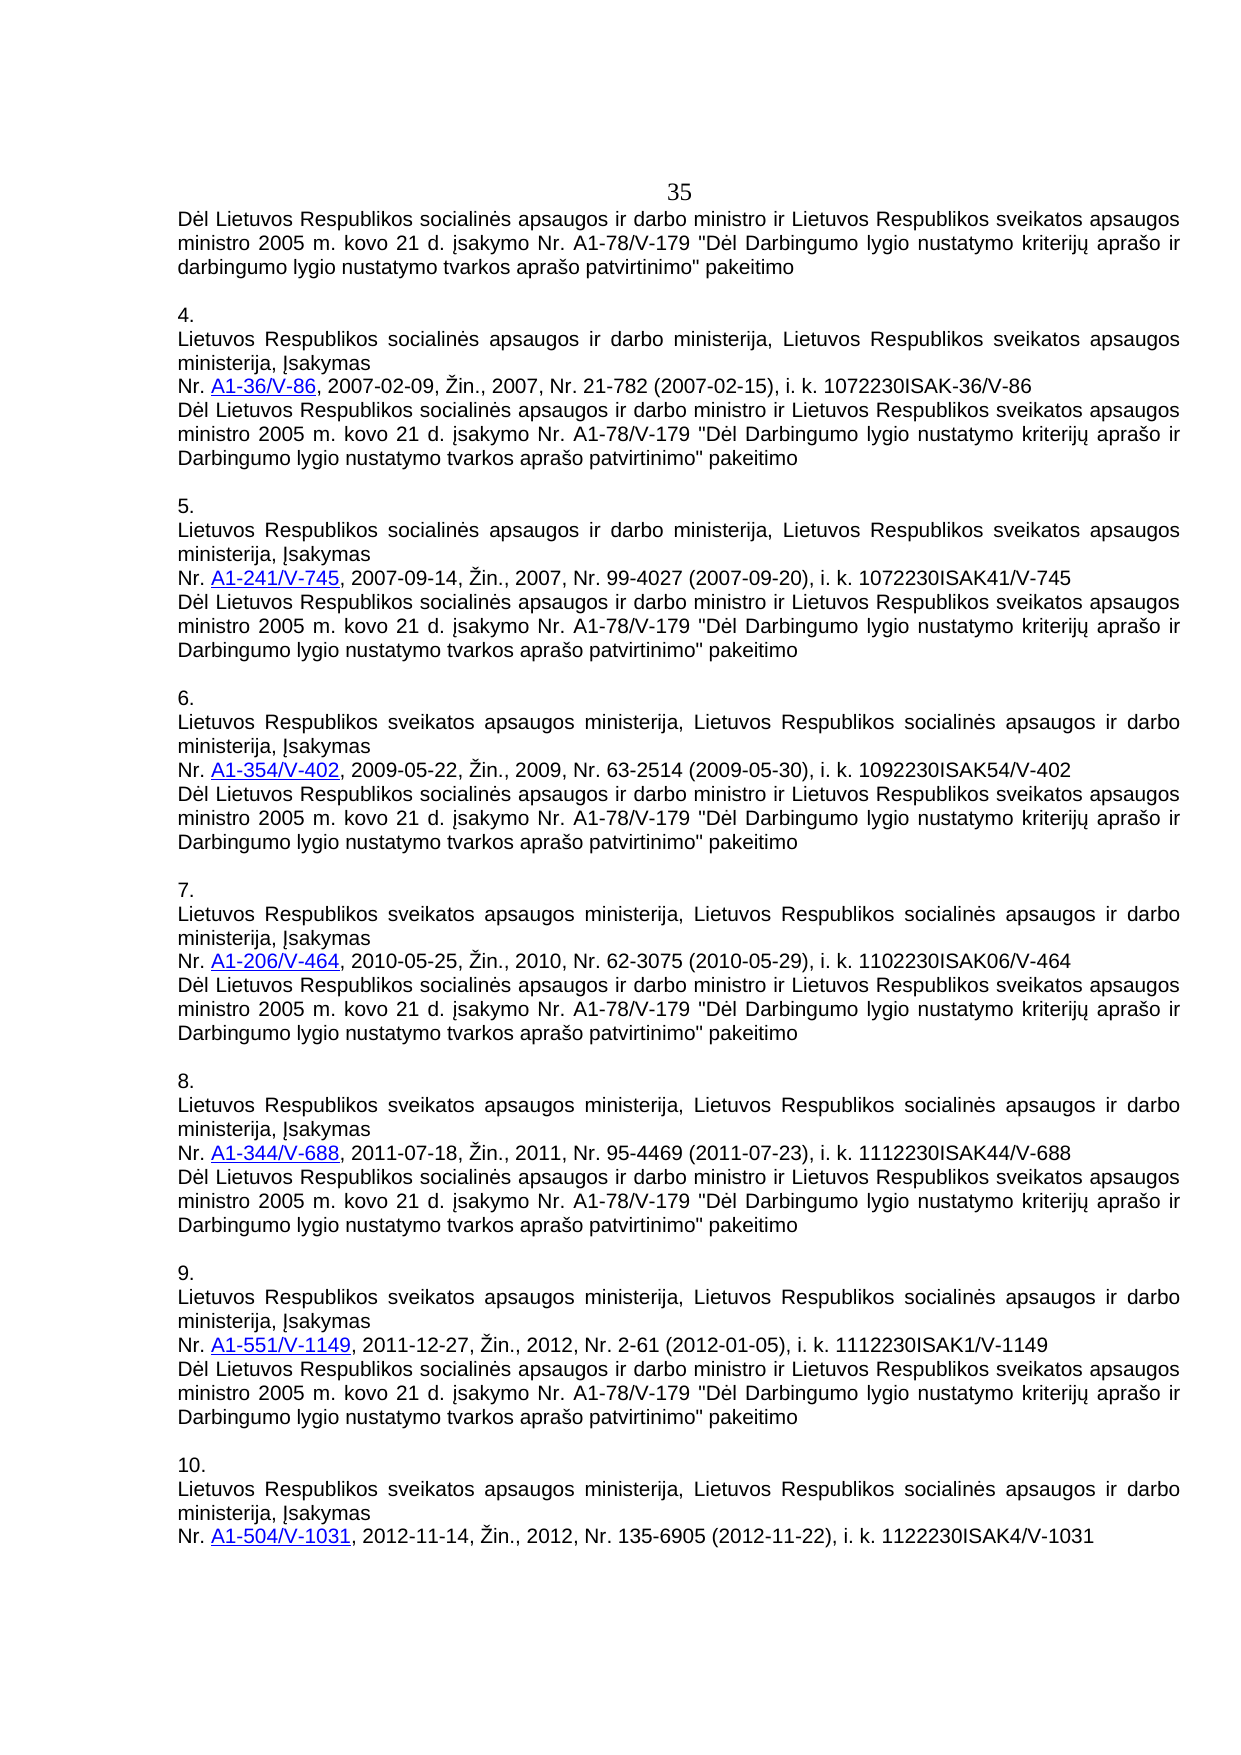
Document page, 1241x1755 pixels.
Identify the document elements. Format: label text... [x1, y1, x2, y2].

text Lietuvos Respublikos sveikatos apsaugos ministerija, Lietuvos Respublikos socialinės apsaugos ir darbo ministerija, Įsakymas [177, 1093, 1181, 1141]
text Dėl Lietuvos Respublikos socialinės apsaugos ir darbo ministro ir Lietuvos Respublikos sveikatos apsaugos ministro 2005 m. kovo 21 d. įsakymo Nr. A1-78/V-179 "Dėl Darbingumo lygio nustatymo kriterijų aprašo ir Darbingumo lygio nustatymo tvarkos aprašo patvirtinimo" pakeitimo [177, 398, 1181, 470]
text Nr. A1-551/V-1149, 2011-12-27, Žin., 2012, Nr. 2-61 (2012-01-05), i. k. 1112230ISAK1/V-1149 [177, 1333, 1181, 1357]
text 4. [177, 302, 1181, 326]
text Lietuvos Respublikos sveikatos apsaugos ministerija, Lietuvos Respublikos socialinės apsaugos ir darbo ministerija, Įsakymas [177, 901, 1181, 949]
text Nr. A1-36/V-86, 2007-02-09, Žin., 2007, Nr. 21-782 (2007-02-15), i. k. 1072230ISAK-36/V-86 [177, 374, 1181, 398]
text Dėl Lietuvos Respublikos socialinės apsaugos ir darbo ministro ir Lietuvos Respublikos sveikatos apsaugos ministro 2005 m. kovo 21 d. įsakymo Nr. A1-78/V-179 "Dėl Darbingumo lygio nustatymo kriterijų aprašo ir Darbingumo lygio nustatymo tvarkos aprašo patvirtinimo" pakeitimo [177, 1357, 1181, 1428]
text Nr. A1-206/V-464, 2010-05-25, Žin., 2010, Nr. 62-3075 (2010-05-29), i. k. 1102230ISAK06/V-464 [177, 949, 1181, 973]
text Lietuvos Respublikos sveikatos apsaugos ministerija, Lietuvos Respublikos socialinės apsaugos ir darbo ministerija, Įsakymas [177, 710, 1181, 758]
text 10. [177, 1452, 1181, 1476]
text Dėl Lietuvos Respublikos socialinės apsaugos ir darbo ministro ir Lietuvos Respublikos sveikatos apsaugos ministro 2005 m. kovo 21 d. įsakymo Nr. A1-78/V-179 "Dėl Darbingumo lygio nustatymo kriterijų aprašo ir Darbingumo lygio nustatymo tvarkos aprašo patvirtinimo" pakeitimo [177, 1165, 1181, 1237]
text Dėl Lietuvos Respublikos socialinės apsaugos ir darbo ministro ir Lietuvos Respublikos sveikatos apsaugos ministro 2005 m. kovo 21 d. įsakymo Nr. A1-78/V-179 "Dėl Darbingumo lygio nustatymo kriterijų aprašo ir darbingumo lygio nustatymo tvarkos aprašo patvirtinimo" pakeitimo [177, 207, 1181, 278]
text Lietuvos Respublikos socialinės apsaugos ir darbo ministerija, Lietuvos Respublikos sveikatos apsaugos ministerija, Įsakymas [177, 326, 1181, 374]
text Nr. A1-344/V-688, 2011-07-18, Žin., 2011, Nr. 95-4469 (2011-07-23), i. k. 1112230ISAK44/V-688 [177, 1141, 1181, 1165]
text Nr. A1-354/V-402, 2009-05-22, Žin., 2009, Nr. 63-2514 (2009-05-30), i. k. 1092230ISAK54/V-402 [177, 758, 1181, 782]
text 5. [177, 494, 1181, 518]
text Nr. A1-504/V-1031, 2012-11-14, Žin., 2012, Nr. 135-6905 (2012-11-22), i. k. 1122230ISAK4/V-1031 [177, 1524, 1181, 1548]
text Lietuvos Respublikos sveikatos apsaugos ministerija, Lietuvos Respublikos socialinės apsaugos ir darbo ministerija, Įsakymas [177, 1476, 1181, 1524]
text Dėl Lietuvos Respublikos socialinės apsaugos ir darbo ministro ir Lietuvos Respublikos sveikatos apsaugos ministro 2005 m. kovo 21 d. įsakymo Nr. A1-78/V-179 "Dėl Darbingumo lygio nustatymo kriterijų aprašo ir Darbingumo lygio nustatymo tvarkos aprašo patvirtinimo" pakeitimo [177, 782, 1181, 853]
text 8. [177, 1069, 1181, 1093]
text 9. [177, 1261, 1181, 1285]
text Lietuvos Respublikos sveikatos apsaugos ministerija, Lietuvos Respublikos socialinės apsaugos ir darbo ministerija, Įsakymas [177, 1285, 1181, 1333]
text 7. [177, 877, 1181, 901]
text Lietuvos Respublikos socialinės apsaugos ir darbo ministerija, Lietuvos Respublikos sveikatos apsaugos ministerija, Įsakymas [177, 518, 1181, 566]
text Dėl Lietuvos Respublikos socialinės apsaugos ir darbo ministro ir Lietuvos Respublikos sveikatos apsaugos ministro 2005 m. kovo 21 d. įsakymo Nr. A1-78/V-179 "Dėl Darbingumo lygio nustatymo kriterijų aprašo ir Darbingumo lygio nustatymo tvarkos aprašo patvirtinimo" pakeitimo [177, 590, 1181, 662]
text 6. [177, 686, 1181, 710]
text Nr. A1-241/V-745, 2007-09-14, Žin., 2007, Nr. 99-4027 (2007-09-20), i. k. 1072230ISAK41/V-745 [177, 566, 1181, 590]
text Dėl Lietuvos Respublikos socialinės apsaugos ir darbo ministro ir Lietuvos Respublikos sveikatos apsaugos ministro 2005 m. kovo 21 d. įsakymo Nr. A1-78/V-179 "Dėl Darbingumo lygio nustatymo kriterijų aprašo ir Darbingumo lygio nustatymo tvarkos aprašo patvirtinimo" pakeitimo [177, 973, 1181, 1045]
